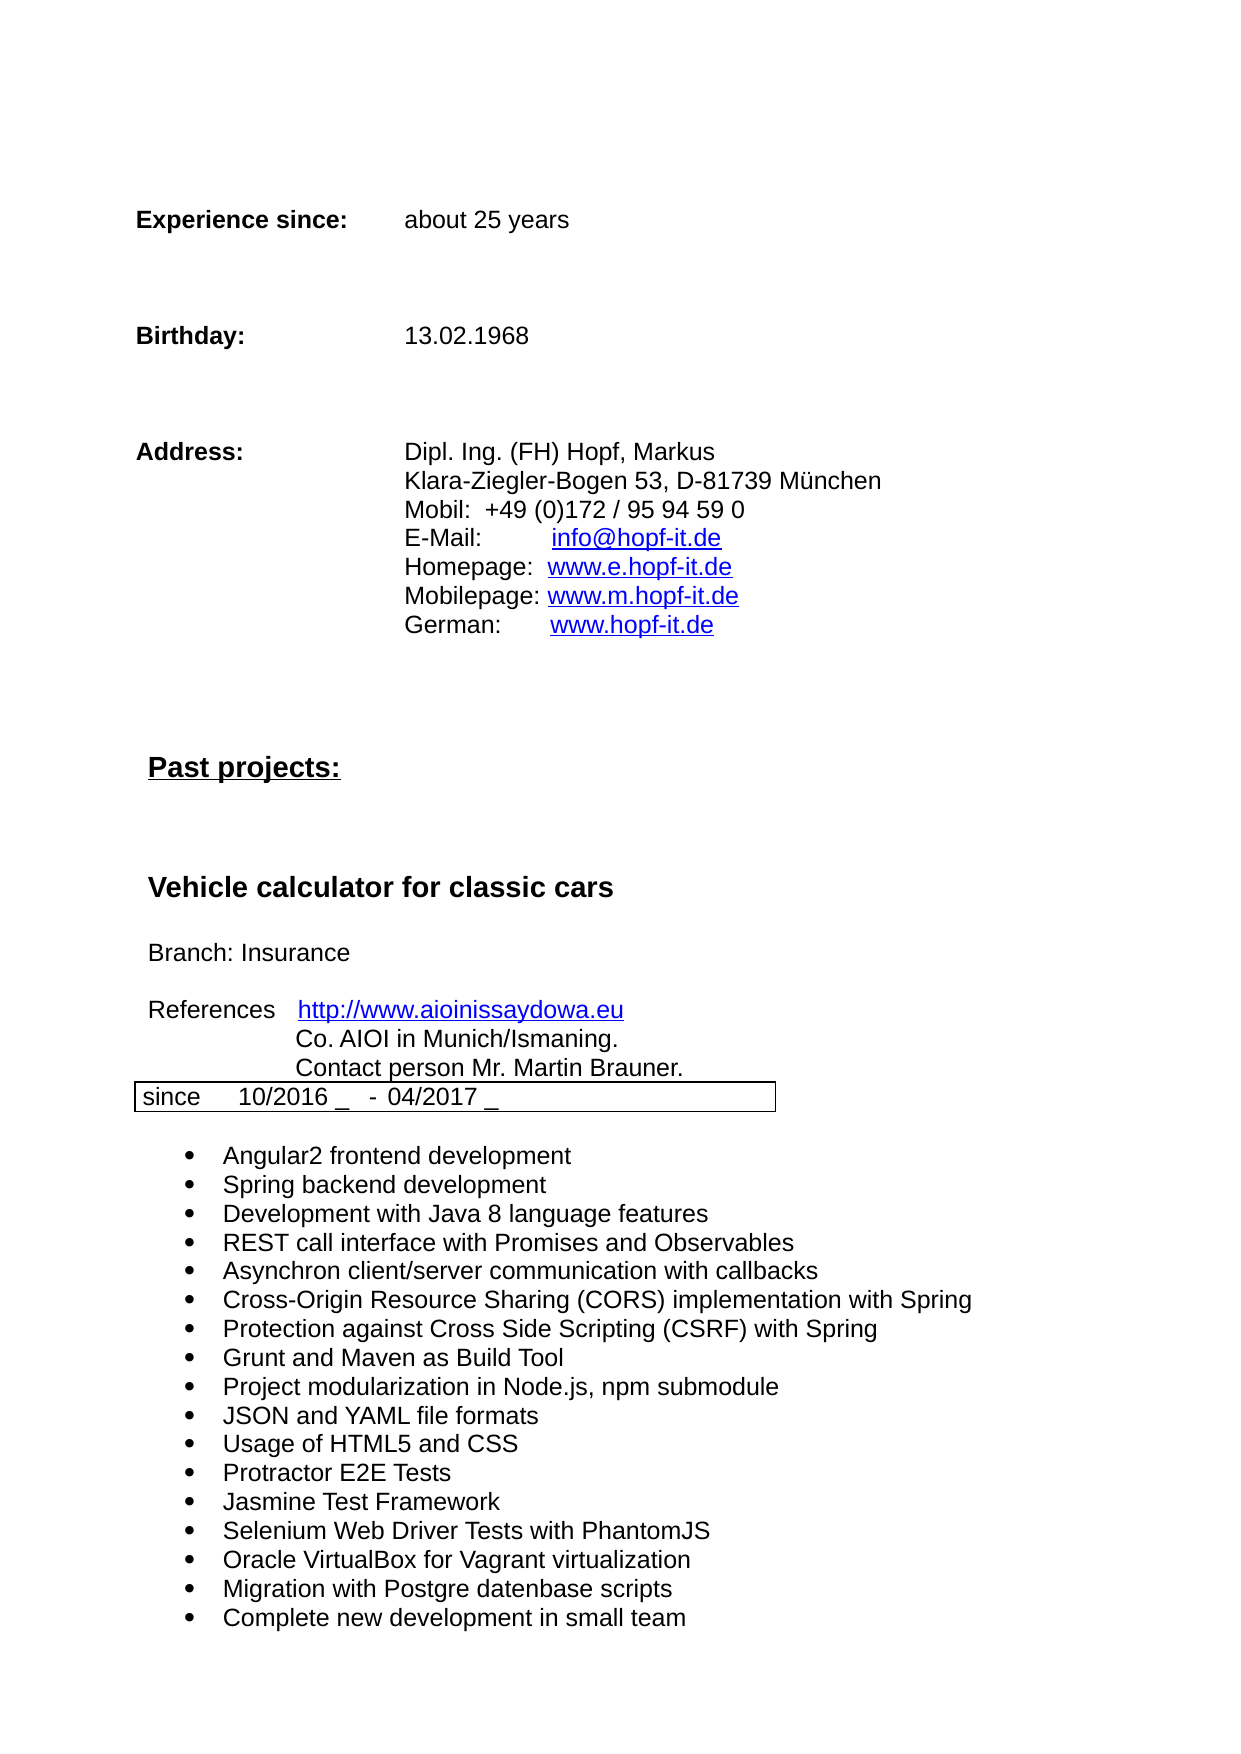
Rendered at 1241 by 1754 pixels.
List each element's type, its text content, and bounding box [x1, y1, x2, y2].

table_header 04/2017 _ [380, 1083, 566, 1111]
list Jasmine Test Framework [185, 1487, 1104, 1516]
list Asynchron client/server communication with callbacks [185, 1256, 1104, 1285]
text References http://www.aioinissaydowa.eu [148, 995, 1104, 1024]
table_header - [361, 1083, 380, 1111]
table_header [616, 1083, 775, 1111]
list Cross-Origin Resource Sharing (CORS) implementation with Spring [185, 1285, 1104, 1314]
list Angular2 frontend development [185, 1141, 1104, 1170]
text Branch: Insurance [148, 938, 1104, 966]
table_cell 13.02.1968 [404, 321, 1209, 437]
text Co. AIOI in Munich/Ismaning. [221, 1024, 1104, 1053]
table_header since [136, 1083, 231, 1111]
list Protection against Cross Side Scripting (CSRF) with Spring [185, 1314, 1104, 1343]
list Usage of HTML5 and CSS [185, 1429, 1104, 1458]
table_cell [404, 148, 1209, 206]
list Complete new development in small team [185, 1603, 1104, 1631]
list Oracle VirtualBox for Vagrant virtualization [185, 1545, 1104, 1574]
table_header [566, 1083, 616, 1111]
text Contact person Mr. Martin Brauner. [221, 1053, 1104, 1081]
list Migration with Postgre datenbase scripts [185, 1574, 1104, 1603]
table_cell about 25 years [404, 206, 1209, 321]
subtitle Past projects: [148, 750, 1104, 783]
list Protractor E2E Tests [185, 1458, 1104, 1487]
list JSON and YAML file formats [185, 1401, 1104, 1429]
list Spring backend development [185, 1170, 1104, 1199]
table_cell Experience since: [136, 206, 404, 321]
list Selenium Web Driver Tests with PhantomJS [185, 1516, 1104, 1545]
table_cell Birthday: [136, 321, 404, 437]
subtitle Vehicle calculator for classic cars [148, 871, 1104, 904]
table_cell Address: [136, 437, 404, 667]
list Project modularization in Node.js, npm submodule [185, 1372, 1104, 1401]
table_cell Dipl. Ing. (FH) Hopf, Markus Klara-Ziegler-Bogen 53, D-81739 München Mobil: +49 (0)172 / 95 94 59 0 E-Mail: info@hopf-it.de Homepage: www.e.hopf-it.de Mobilepage: www.m.hopf-it.de German: www.hopf-it.de [404, 437, 1209, 667]
list REST call interface with Promises and Observables [185, 1227, 1104, 1256]
list Grunt and Maven as Build Tool [185, 1343, 1104, 1372]
list Development with Java 8 language features [185, 1199, 1104, 1227]
table_header 10/2016 _ [231, 1083, 361, 1111]
table_cell [136, 148, 404, 206]
